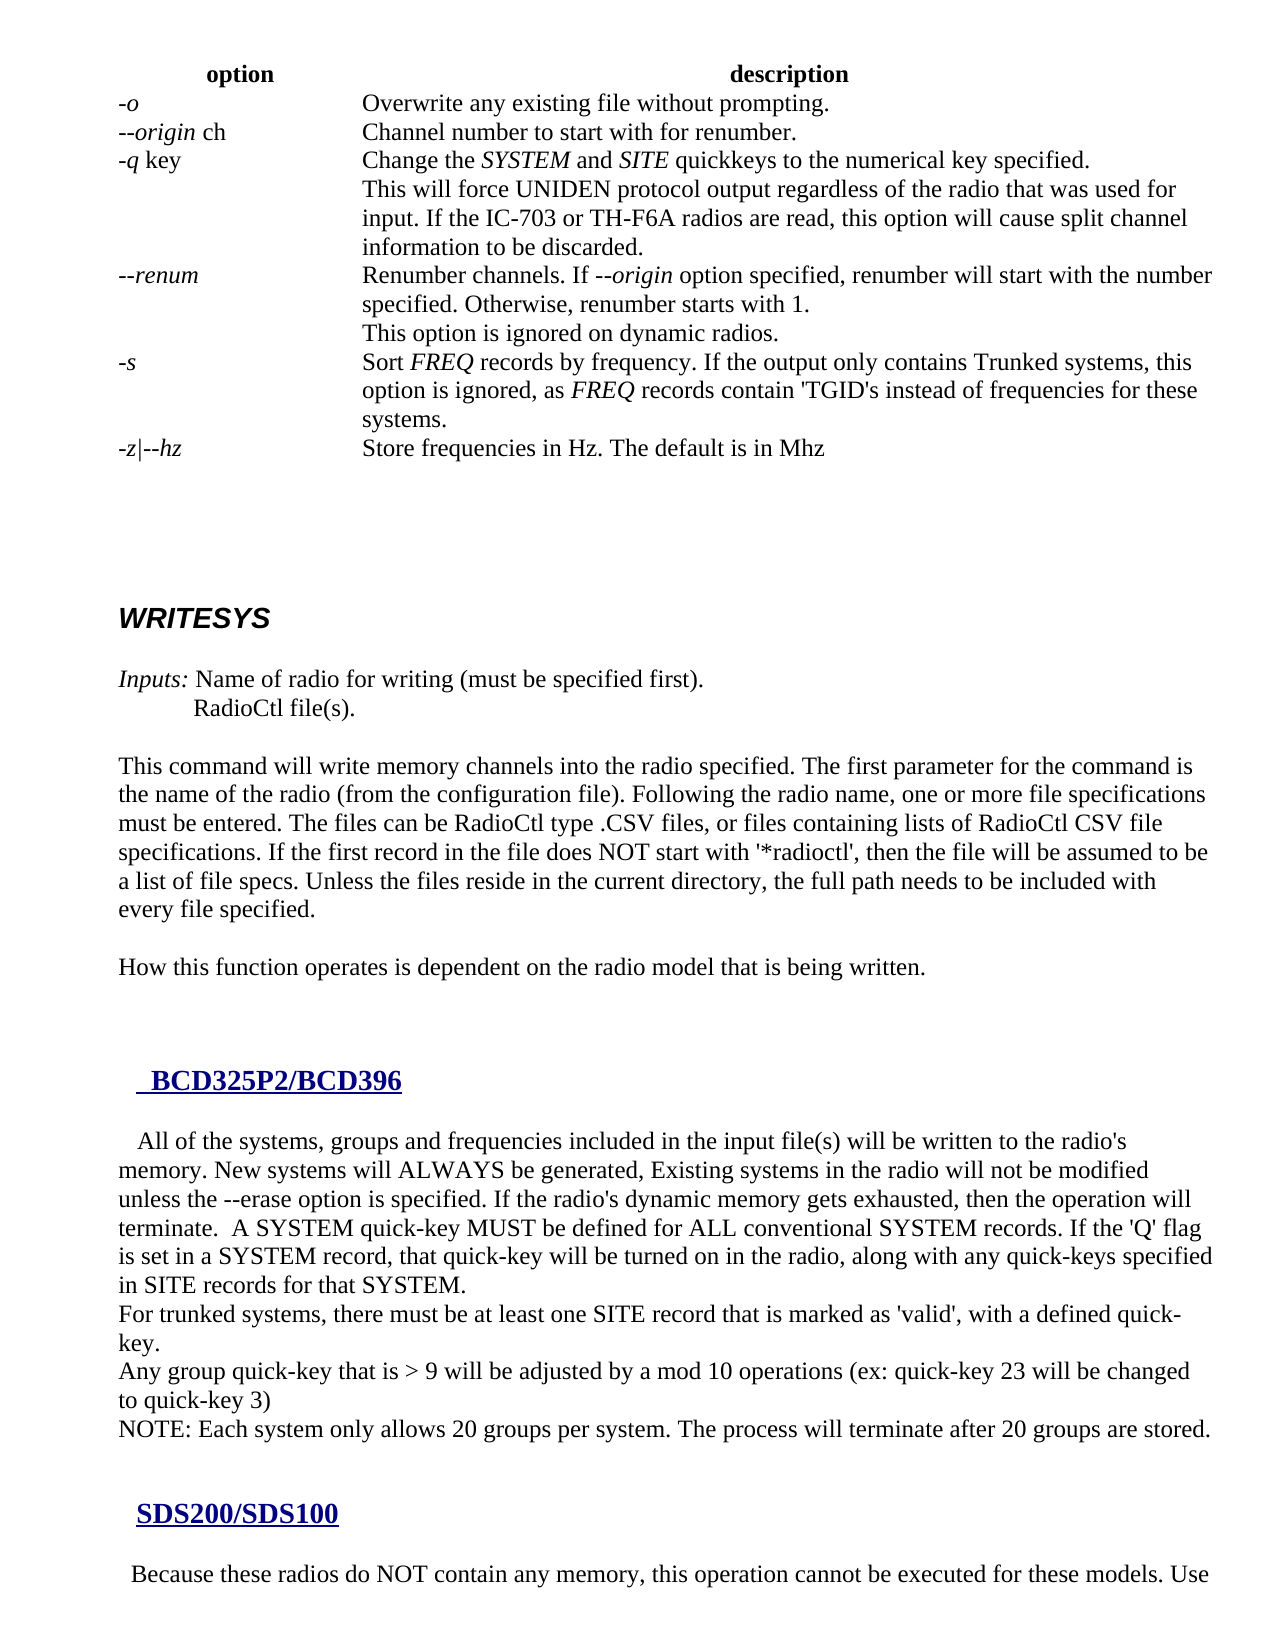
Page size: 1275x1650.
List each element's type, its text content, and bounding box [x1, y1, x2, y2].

table_cell -o [118, 88, 362, 117]
table_cell Sort FREQ records by frequency. If the output only contains Trunked systems, this option is ignored, as FREQ records contain 'TGID's instead of frequencies for these systems. [362, 347, 1217, 433]
text All of the systems, groups and frequencies included in the input file(s) will be written to the radio's memory. New systems will ALWAYS be generated, Existing systems in the radio will not be modified unless the --erase option is specified. If the radio's dynamic memory gets exhausted, then the operation will terminate. A SYSTEM quick-key MUST be defined for ALL conventional SYSTEM records. If the 'Q' flag is set in a SYSTEM record, that quick-key will be turned on in the radio, along with any quick-keys specified in SITE records for that SYSTEM. For trunked systems, there must be at least one SITE record that is marked as 'valid', with a defined quick-key. Any group quick-key that is > 9 will be adjusted by a mod 10 operations (ex: quick-key 23 will be changed to quick-key 3) NOTE: Each system only allows 20 groups per system. The process will terminate after 20 groups are stored. [118, 1126, 1216, 1443]
table_cell -q key [118, 145, 362, 260]
table_cell -z|--hz [118, 433, 362, 462]
table_cell -s [118, 347, 362, 433]
subtitle BCD325P2/BCD396 [136, 1063, 1216, 1097]
table_cell Renumber channels. If --origin option specified, renumber will start with the number specified. Otherwise, renumber starts with 1. This option is ignored on dynamic radios. [362, 260, 1217, 347]
text Because these radios do NOT contain any memory, this operation cannot be executed for these models. Use [118, 1559, 1216, 1588]
text How this function operates is dependent on the radio model that is being written. [118, 952, 1216, 981]
table_cell Channel number to start with for renumber. [362, 117, 1217, 145]
table_header option [118, 59, 362, 88]
table_cell Store frequencies in Hz. The default is in Mhz [362, 433, 1217, 462]
table_cell --renum [118, 260, 362, 347]
table_cell Change the SYSTEM and SITE quickkeys to the numerical key specified. This will force UNIDEN protocol output regardless of the radio that was used for input. If the IC-703 or TH-F6A radios are read, this option will cause split channel information to be discarded. [362, 145, 1217, 260]
subtitle SDS200/SDS100 [136, 1496, 1216, 1530]
text This command will write memory channels into the radio specified. The first parameter for the command is the name of the radio (from the configuration file). Following the radio name, one or more file specifications must be entered. The files can be RadioCtl type .CSV files, or files containing lists of RadioCtl CSV file specifications. If the first record in the file does NOT start with '*radioctl', then the file will be assumed to be a list of file specs. Unless the files reside in the current directory, the full path needs to be included with every file specified. [118, 751, 1216, 923]
table_cell --origin ch [118, 117, 362, 145]
subtitle WRITESYS [118, 602, 1216, 635]
text Inputs: Name of radio for writing (must be specified first). RadioCtl file(s). [118, 664, 1216, 722]
table_cell Overwrite any existing file without prompting. [362, 88, 1217, 117]
table_header description [362, 59, 1217, 88]
